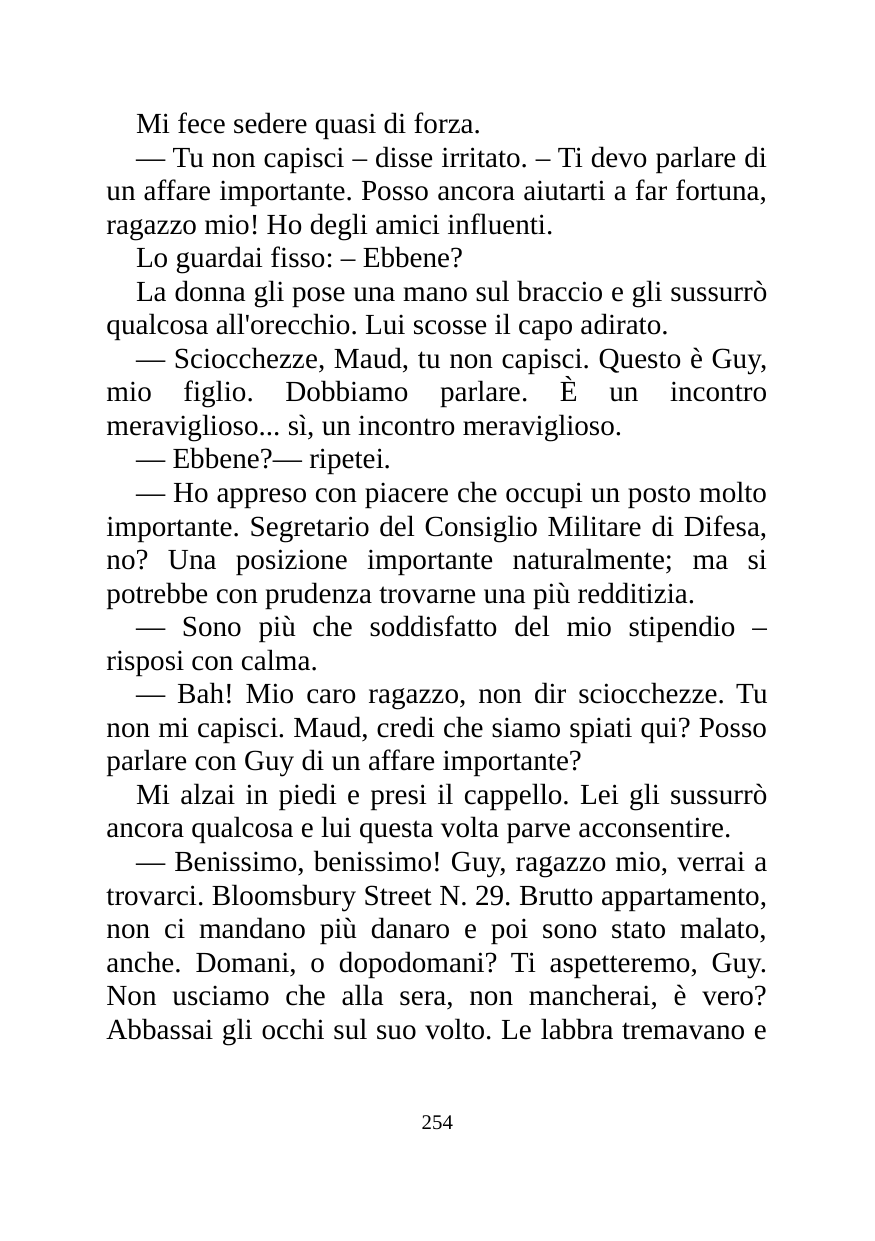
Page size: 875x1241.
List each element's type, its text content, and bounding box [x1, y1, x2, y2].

text La donna gli pose una mano sul braccio e gli sussurrò qualcosa all'orecchio. Lui scosse il capo adirato. [106, 274, 768, 341]
text Lo guardai fisso: – Ebbene? [106, 240, 768, 274]
text — Tu non capisci – disse irritato. – Ti devo parlare di un affare importante. Posso ancora aiutarti a far fortuna, ragazzo mio! Ho degli amici influenti. [106, 140, 768, 240]
text — Sciocchezze, Maud, tu non capisci. Questo è Guy, mio figlio. Dobbiamo parlare. È un incontro meraviglioso... sì, un incontro meraviglioso. [106, 341, 768, 442]
text — Sono più che soddisfatto del mio stipendio – risposi con calma. [106, 609, 768, 676]
text Mi fece sedere quasi di forza. [106, 106, 768, 140]
text — Benissimo, benissimo! Guy, ragazzo mio, verrai a trovarci. Bloomsbury Street N. 29. Brutto appartamento, non ci mandano più danaro e poi sono stato malato, anche. Domani, o dopodomani? Ti aspetteremo, Guy. Non usciamo che alla sera, non mancherai, è vero? Abbassai gli occhi sul suo volto. Le labbra tremavano e [106, 844, 768, 1045]
text — Bah! Mio caro ragazzo, non dir sciocchezze. Tu non mi capisci. Maud, credi che siamo spiati qui? Posso parlare con Guy di un affare importante? [106, 676, 768, 777]
text — Ho appreso con piacere che occupi un posto molto importante. Segretario del Consiglio Militare di Difesa, no? Una posizione importante naturalmente; ma si potrebbe con prudenza trovarne una più redditizia. [106, 475, 768, 609]
text Mi alzai in piedi e presi il cappello. Lei gli sussurrò ancora qualcosa e lui questa volta parve acconsentire. [106, 777, 768, 844]
text — Ebbene?— ripetei. [106, 442, 768, 475]
